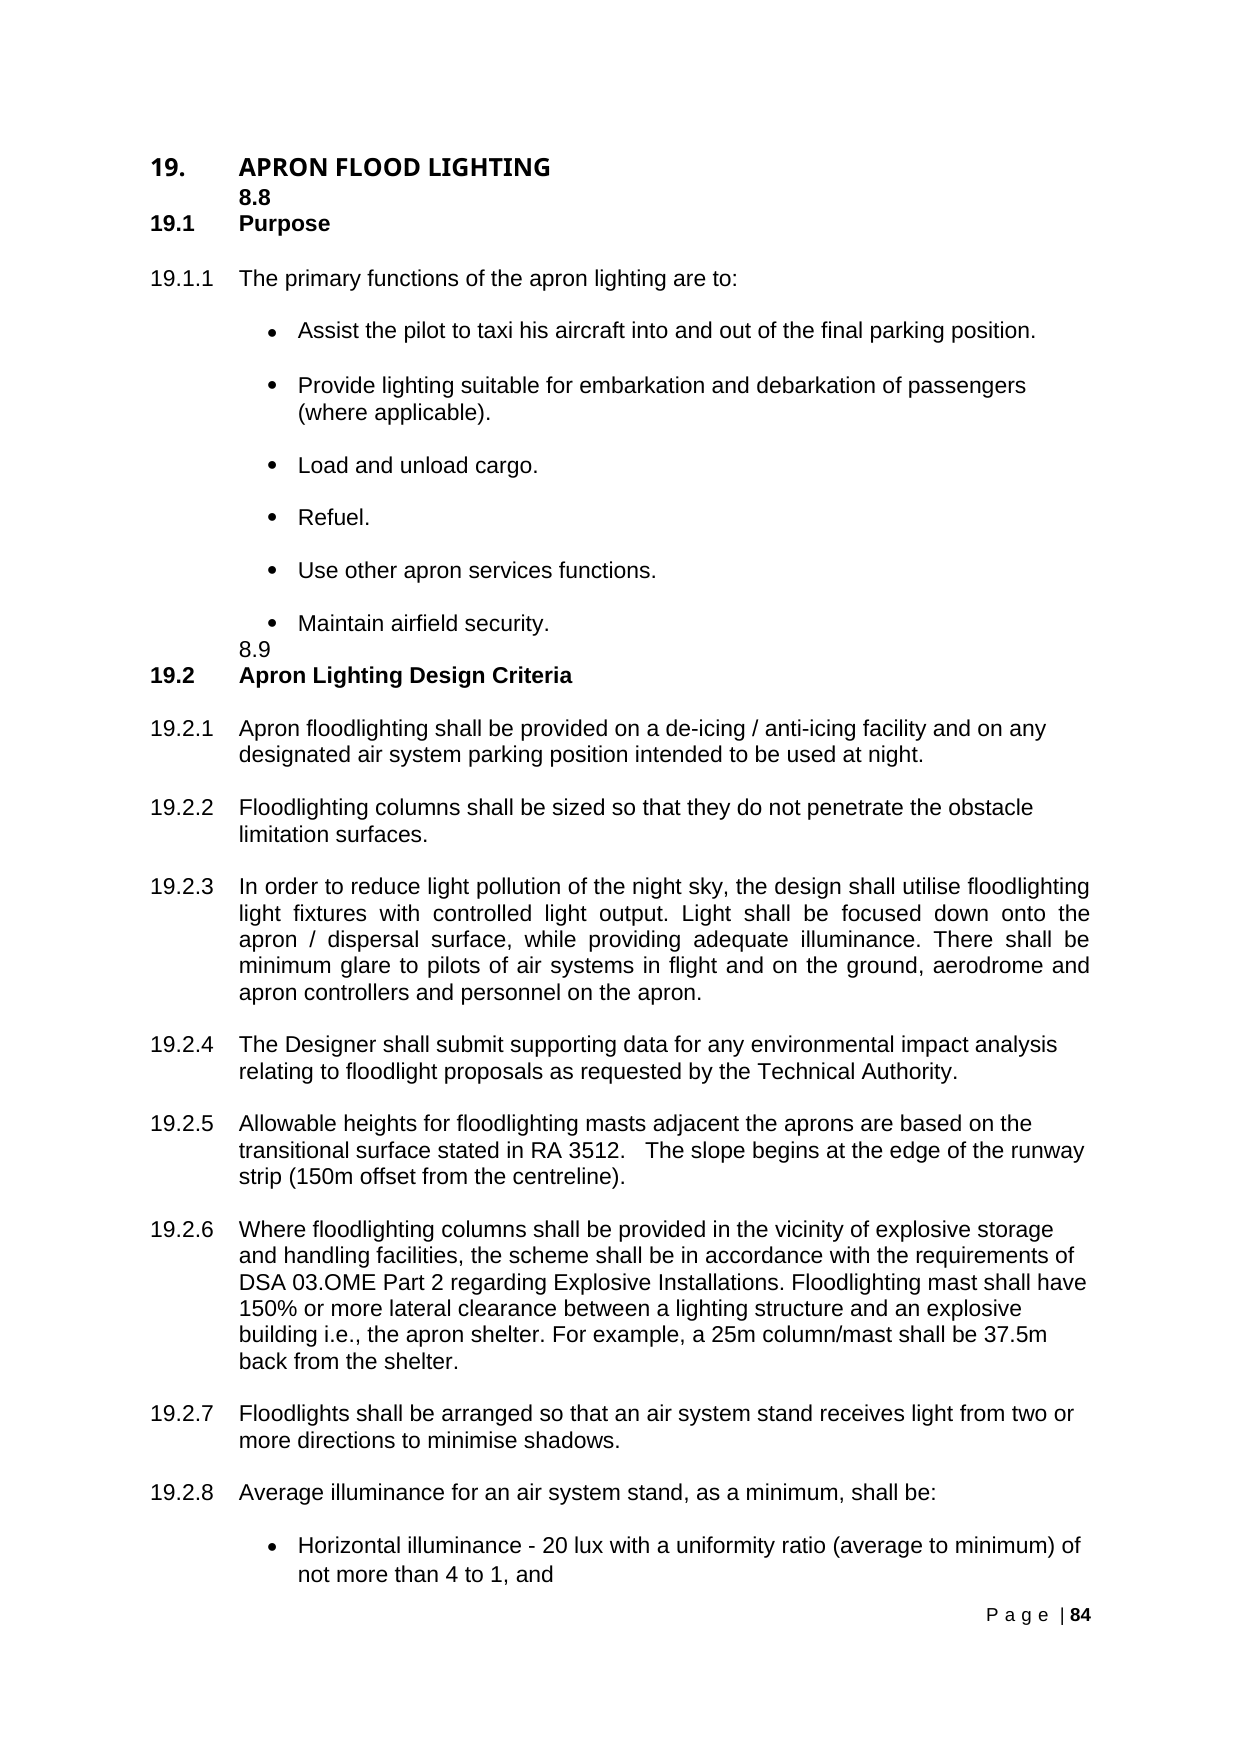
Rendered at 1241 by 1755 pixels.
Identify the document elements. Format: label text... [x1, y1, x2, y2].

list Where floodlighting columns shall be provided in the vicinity of explosive storage and handling facilities, the scheme shall be in accordance with the requirements of DSA 03.OME Part 2 regarding Explosive Installations. Floodlighting mast shall have 150% or more lateral clearance between a lighting structure and an explosive building i.e., the apron shelter. For example, a 25m column/mast shall be 37.5m back from the shelter. [150, 1216, 1091, 1374]
subtitle Apron Flood Lighting [150, 150, 1091, 184]
list Horizontal illuminance - 20 lux with a uniformity ratio (average to minimum) of not more than 4 to 1, and [268, 1532, 1091, 1589]
list Load and unload cargo. [268, 452, 1091, 478]
list Maintain airfield security. [268, 610, 1091, 636]
list In order to reduce light pollution of the night sky, the design shall utilise floodlighting light fixtures with controlled light output. Light shall be focused down onto the apron / dispersal surface, while providing adequate illuminance. There shall be minimum glare to pilots of air systems in flight and on the ground, aerodrome and apron controllers and personnel on the apron. [150, 873, 1091, 1005]
list The Designer shall submit supporting data for any environmental impact analysis relating to floodlight proposals as requested by the Technical Authority. [150, 1031, 1091, 1084]
list Average illuminance for an air system stand, as a minimum, shall be: [150, 1479, 1091, 1506]
list The primary functions of the apron lighting are to: [150, 265, 1091, 291]
subtitle Purpose [150, 210, 1091, 237]
subtitle Apron Lighting Design Criteria [150, 662, 1091, 689]
list Floodlights shall be arranged so that an air system stand receives light from two or more directions to minimise shadows. [150, 1400, 1091, 1453]
list Apron floodlighting shall be provided on a de-icing / anti-icing facility and on any designated air system parking position intended to be used at night. [150, 715, 1091, 768]
list Use other apron services functions. [268, 557, 1091, 583]
list Allowable heights for floodlighting masts adjacent the aprons are based on the transitional surface stated in RA 3512. The slope begins at the edge of the runway strip (150m offset from the centreline). [150, 1110, 1091, 1189]
list Provide lighting suitable for embarkation and debarkation of passengers (where applicable). [268, 372, 1091, 425]
list Floodlighting columns shall be sized so that they do not penetrate the obstacle limitation surfaces. [150, 794, 1091, 847]
list Assist the pilot to taxi his aircraft into and out of the final parking position. [268, 317, 1091, 346]
list Refuel. [268, 504, 1091, 531]
